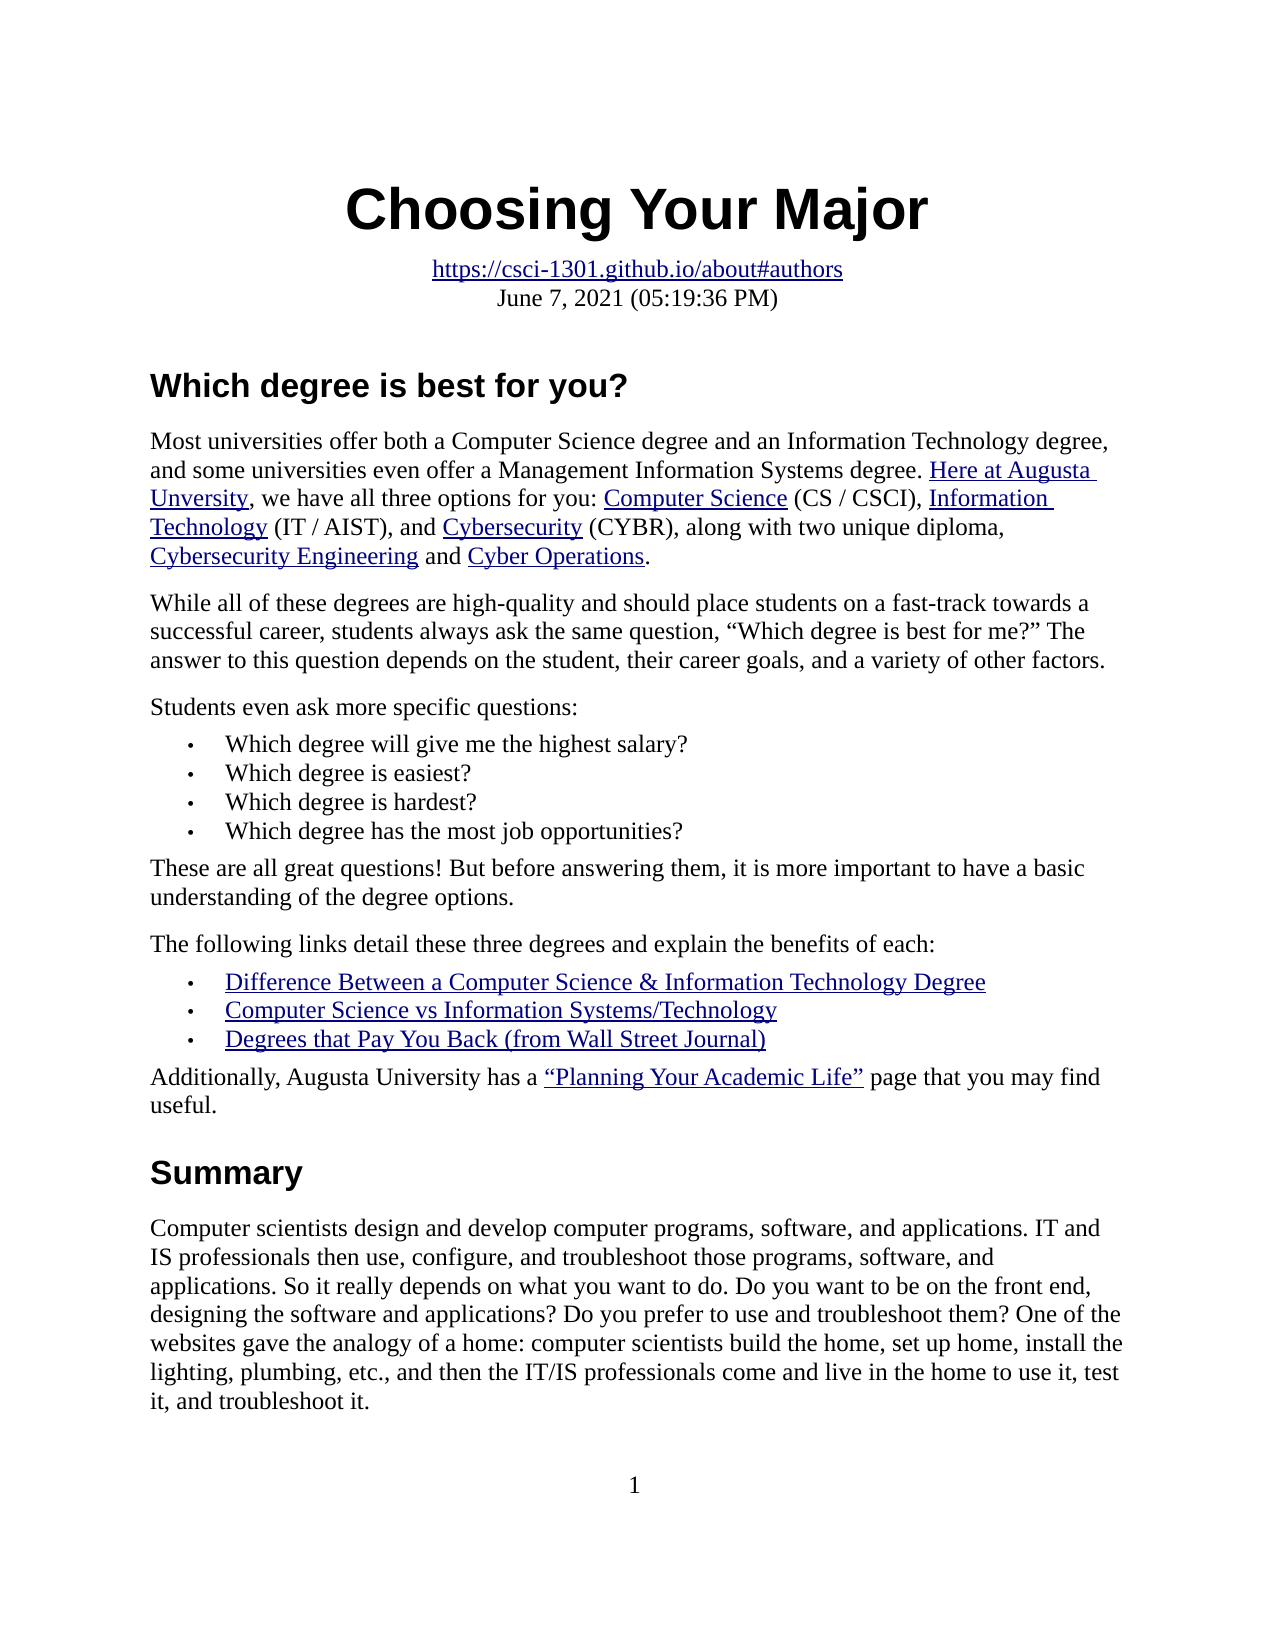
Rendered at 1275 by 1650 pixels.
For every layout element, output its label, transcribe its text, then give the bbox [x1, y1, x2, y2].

text June 7, 2021 (05:19:36 PM) [150, 283, 1125, 312]
list Computer Science vs Information Systems/Technology [187, 995, 1125, 1024]
text While all of these degrees are high-quality and should place students on a fast-track towards a successful career, students always ask the same question, “Which degree is best for me?” The answer to this question depends on the student, their career goals, and a variety of other factors. [150, 588, 1125, 674]
list Which degree will give me the highest salary? [187, 729, 1125, 758]
list Difference Between a Computer Science & Information Technology Degree [187, 967, 1125, 995]
subtitle Which degree is best for you? [150, 366, 1125, 404]
text Students even ask more specific questions: [150, 692, 1125, 721]
text Computer scientists design and develop computer programs, software, and applications. IT and IS professionals then use, configure, and troubleshoot those programs, software, and applications. So it really depends on what you want to do. Do you want to be on the front end, designing the software and applications? Do you prefer to use and troubleshoot them? One of the websites gave the analogy of a home: computer scientists build the home, set up home, install the lighting, plumbing, etc., and then the IT/IS professionals come and live in the home to use it, test it, and troubleshoot it. [150, 1213, 1125, 1414]
list Which degree is hardest? [187, 787, 1125, 816]
subtitle Summary [150, 1153, 1125, 1192]
text Most universities offer both a Computer Science degree and an Information Technology degree, and some universities even offer a Management Information Systems degree. Here at Augusta Unversity, we have all three options for you: Computer Science (CS / CSCI), Information Technology (IT / AIST), and Cybersecurity (CYBR), along with two unique diploma, Cybersecurity Engineering and Cyber Operations. [150, 426, 1125, 570]
text These are all great questions! But before answering them, it is more important to have a basic understanding of the degree options. [150, 853, 1125, 911]
title Choosing Your Major [150, 175, 1125, 242]
list Degrees that Pay You Back (from Wall Street Journal) [187, 1024, 1125, 1053]
text https://csci-1301.github.io/about#authors [150, 254, 1125, 283]
list Which degree is easiest? [187, 758, 1125, 787]
list Which degree has the most job opportunities? [187, 816, 1125, 844]
text The following links detail these three degrees and explain the benefits of each: [150, 929, 1125, 958]
text Additionally, Augusta University has a “Planning Your Academic Life” page that you may find useful. [150, 1062, 1125, 1119]
